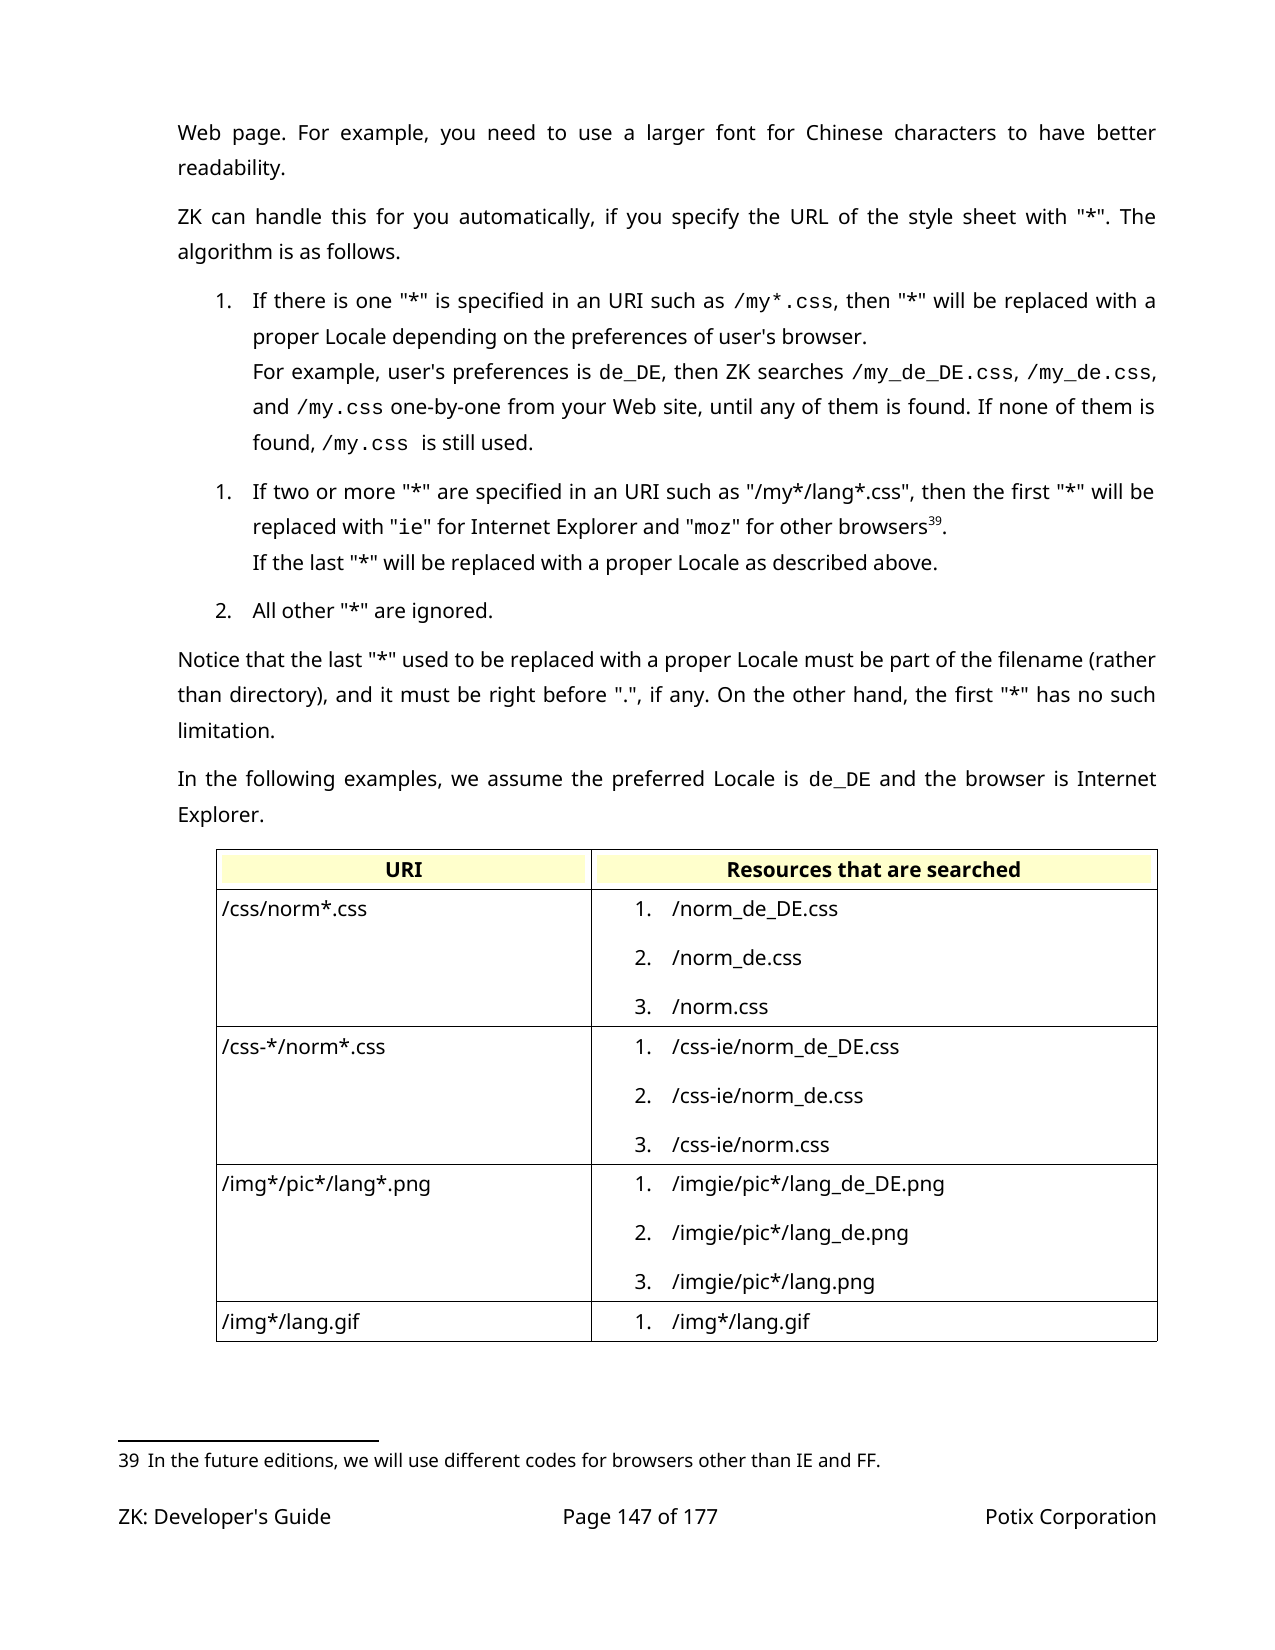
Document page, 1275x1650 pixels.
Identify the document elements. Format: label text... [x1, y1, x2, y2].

table_cell /img*/pic*/lang*.png [217, 1165, 591, 1301]
text Notice that the last "*" used to be replaced with a proper Locale must be part of the filename (rather than directory), and it must be right before ".", if any. On the other hand, the first "*" has no such limitation. [177, 645, 1157, 744]
list All other "*" are ignored. [215, 596, 1157, 625]
list If two or more "*" are specified in an URI such as "/my*/lang*.css", then the first "*" will be replaced with "ie" for Internet Explorer and "moz" for other browsers. If the last "*" will be replaced with a proper Locale as described above. [215, 477, 1157, 576]
text In the following examples, we assume the preferred Locale is de_DE and the browser is Internet Explorer. [177, 764, 1157, 828]
table_cell /img*/lang.gif [592, 1302, 1157, 1341]
table_cell /css-ie/norm_de_DE.css /css-ie/norm_de.css /css-ie/norm.css [592, 1027, 1157, 1164]
list In the future editions, we will use different codes for browsers other than IE and FF. [118, 1447, 1157, 1473]
text Web page. For example, you need to use a larger font for Chinese characters to have better readability. [177, 118, 1157, 182]
text ZK can handle this for you automatically, if you specify the URL of the style sheet with "*". The algorithm is as follows. [177, 202, 1157, 266]
table_header URI [217, 850, 591, 889]
table_cell /norm_de_DE.css /norm_de.css /norm.css [592, 890, 1157, 1026]
table_cell /css-*/norm*.css [217, 1027, 591, 1164]
table_cell /img*/lang.gif [217, 1302, 591, 1341]
table_cell /imgie/pic*/lang_de_DE.png /imgie/pic*/lang_de.png /imgie/pic*/lang.png [592, 1165, 1157, 1301]
table_cell /css/norm*.css [217, 890, 591, 1026]
table_header Resources that are searched [592, 850, 1157, 889]
list If there is one "*" is specified in an URI such as /my*.css, then "*" will be replaced with a proper Locale depending on the preferences of user's browser. For example, user's preferences is de_DE, then ZK searches /my_de_DE.css, /my_de.css, and /my.css one-by-one from your Web site, until any of them is found. If none of them is found, /my.css is still used. [215, 286, 1157, 457]
